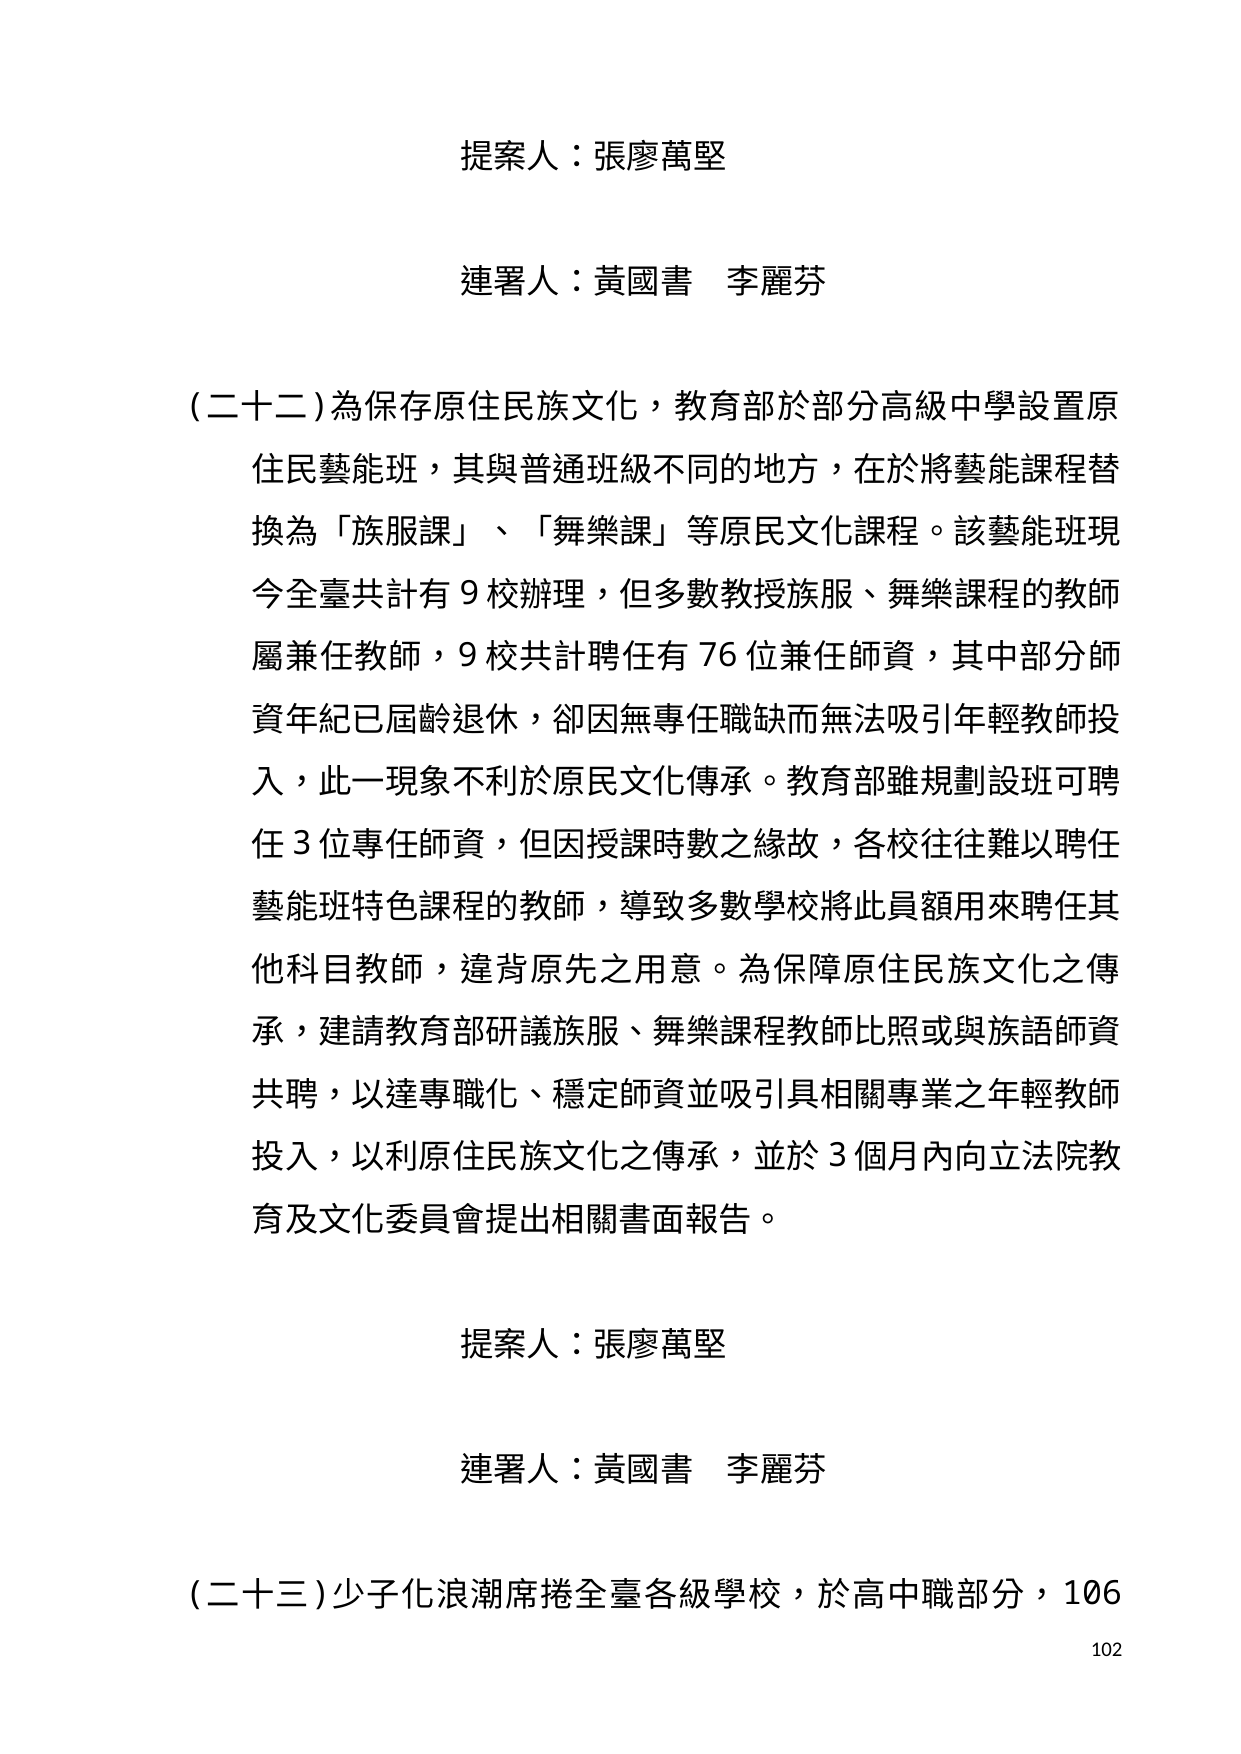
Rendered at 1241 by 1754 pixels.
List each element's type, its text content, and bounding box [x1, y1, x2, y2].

text (二十二)為保存原住民族文化，教育部於部分高級中學設置原住民藝能班，其與普通班級不同的地方，在於將藝能課程替換為「族服課」、「舞樂課」等原民文化課程。該藝能班現今全臺共計有9校辦理，但多數教授族服、舞樂課程的教師屬兼任教師，9校共計聘任有76位兼任師資，其中部分師資年紀已屆齡退休，卻因無專任職缺而無法吸引年輕教師投入，此一現象不利於原民文化傳承。教育部雖規劃設班可聘任3位專任師資，但因授課時數之緣故，各校往往難以聘任藝能班特色課程的教師，導致多數學校將此員額用來聘任其他科目教師，違背原先之用意。為保障原住民族文化之傳承，建請教育部研議族服、舞樂課程教師比照或與族語師資共聘，以達專職化、穩定師資並吸引具相關專業之年輕教師投入，以利原住民族文化之傳承，並於3個月內向立法院教育及文化委員會提出相關書面報告。 [185, 362, 1122, 1237]
text 連署人：黃國書 李麗芬 [460, 1425, 1122, 1487]
text (二十三)少子化浪潮席捲全臺各級學校，於高中職部分，106 [185, 1550, 1122, 1612]
text 提案人：張廖萬堅 [460, 112, 1122, 175]
text 提案人：張廖萬堅 [460, 1300, 1122, 1362]
text 連署人：黃國書 李麗芬 [460, 237, 1122, 300]
